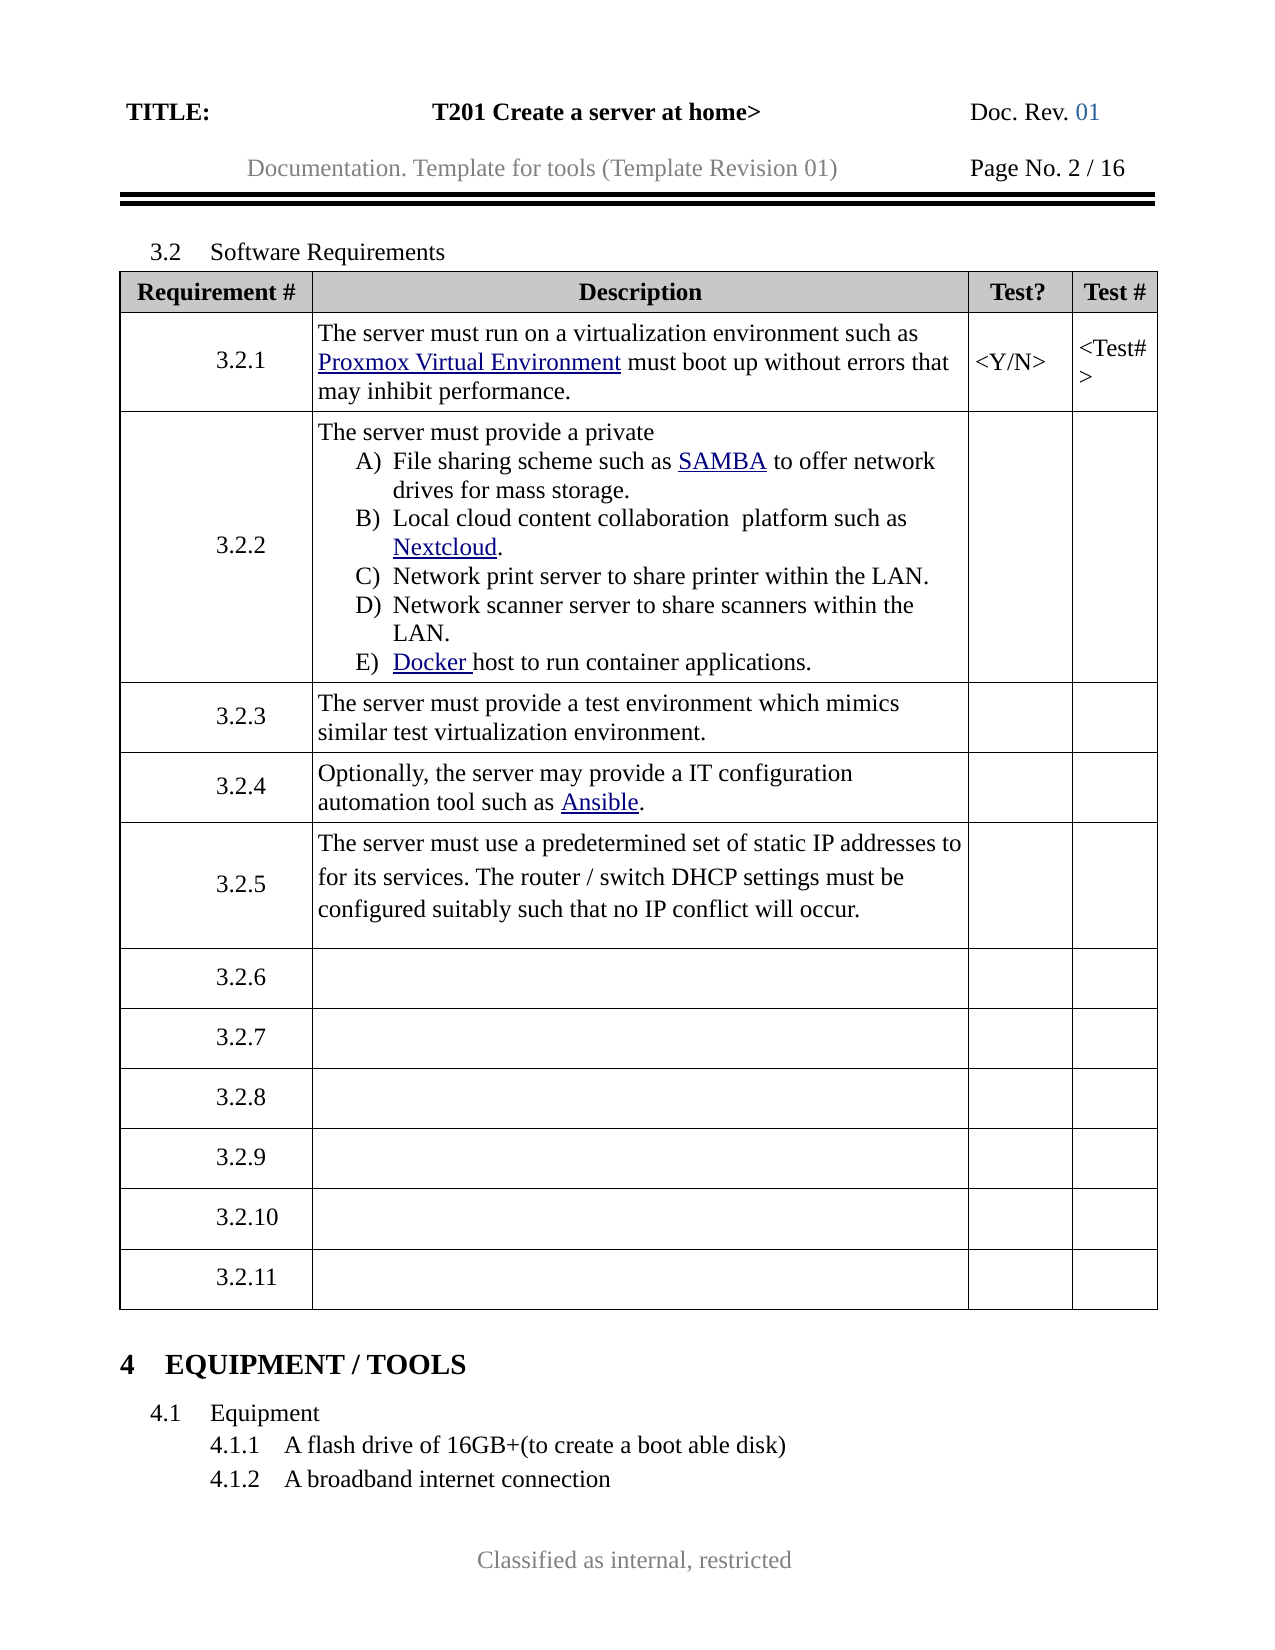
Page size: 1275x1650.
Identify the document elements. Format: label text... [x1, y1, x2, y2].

table_header Test? [969, 272, 1072, 312]
table_cell [313, 1009, 968, 1068]
table_cell [1073, 412, 1157, 682]
table_cell <Test#> [1073, 313, 1157, 411]
table_cell [1073, 1250, 1157, 1308]
table_cell [969, 1250, 1072, 1308]
table_cell The server must provide a test environment which mimics similar test virtualization environment. [313, 683, 968, 752]
table_cell [121, 753, 312, 822]
table_cell [313, 1189, 968, 1248]
table_cell [969, 949, 1072, 1008]
table_cell [121, 1069, 312, 1128]
table_cell [1073, 683, 1157, 752]
table_cell [313, 1250, 968, 1308]
table_cell The server must use a predetermined set of static IP addresses to for its services. The router / switch DHCP settings must be configured suitably such that no IP conflict will occur. [313, 823, 968, 948]
subtitle A broadband internet connection [210, 1464, 1155, 1492]
table_header Description [313, 272, 968, 312]
table_header Requirement # [121, 272, 312, 312]
table_cell [121, 1189, 312, 1248]
table_cell [313, 1129, 968, 1188]
table_cell [313, 1069, 968, 1128]
table_cell [1073, 1009, 1157, 1068]
table_cell [121, 1250, 312, 1308]
table_cell [969, 1189, 1072, 1248]
table_header Test # [1073, 272, 1157, 312]
table_cell [121, 823, 312, 948]
table_cell [121, 1009, 312, 1068]
subtitle A flash drive of 16GB+(to create a boot able disk) [210, 1431, 1155, 1459]
table_cell [969, 1129, 1072, 1188]
table_cell [1073, 1069, 1157, 1128]
table_cell [969, 683, 1072, 752]
table_cell [969, 412, 1072, 682]
table_cell [969, 753, 1072, 822]
table_cell [1073, 1189, 1157, 1248]
table_cell [1073, 753, 1157, 822]
table_cell [121, 683, 312, 752]
table_cell [969, 823, 1072, 948]
table_cell Optionally, the server may provide a IT configuration automation tool such as Ansible. [313, 753, 968, 822]
table_cell [1073, 823, 1157, 948]
table_cell [969, 1069, 1072, 1128]
subtitle Equipment / Tools [120, 1347, 1155, 1381]
table_cell [121, 412, 312, 682]
table_cell [1073, 949, 1157, 1008]
subtitle Software Requirements [120, 237, 1155, 266]
table_cell [121, 1129, 312, 1188]
table_cell <Y/N> [969, 313, 1072, 411]
table_cell [313, 949, 968, 1008]
table_cell [121, 949, 312, 1008]
table_cell [121, 313, 312, 411]
table_cell [1073, 1129, 1157, 1188]
table_cell The server must run on a virtualization environment such as Proxmox Virtual Environment must boot up without errors that may inhibit performance. [313, 313, 968, 411]
table_cell The server must provide a private File sharing scheme such as SAMBA to offer network drives for mass storage. Local cloud content collaboration platform such as Nextcloud. Network print server to share printer within the LAN. Network scanner server to share scanners within the LAN. Docker host to run container applications. [313, 412, 968, 682]
subtitle Equipment [120, 1398, 1155, 1426]
table_cell [969, 1009, 1072, 1068]
